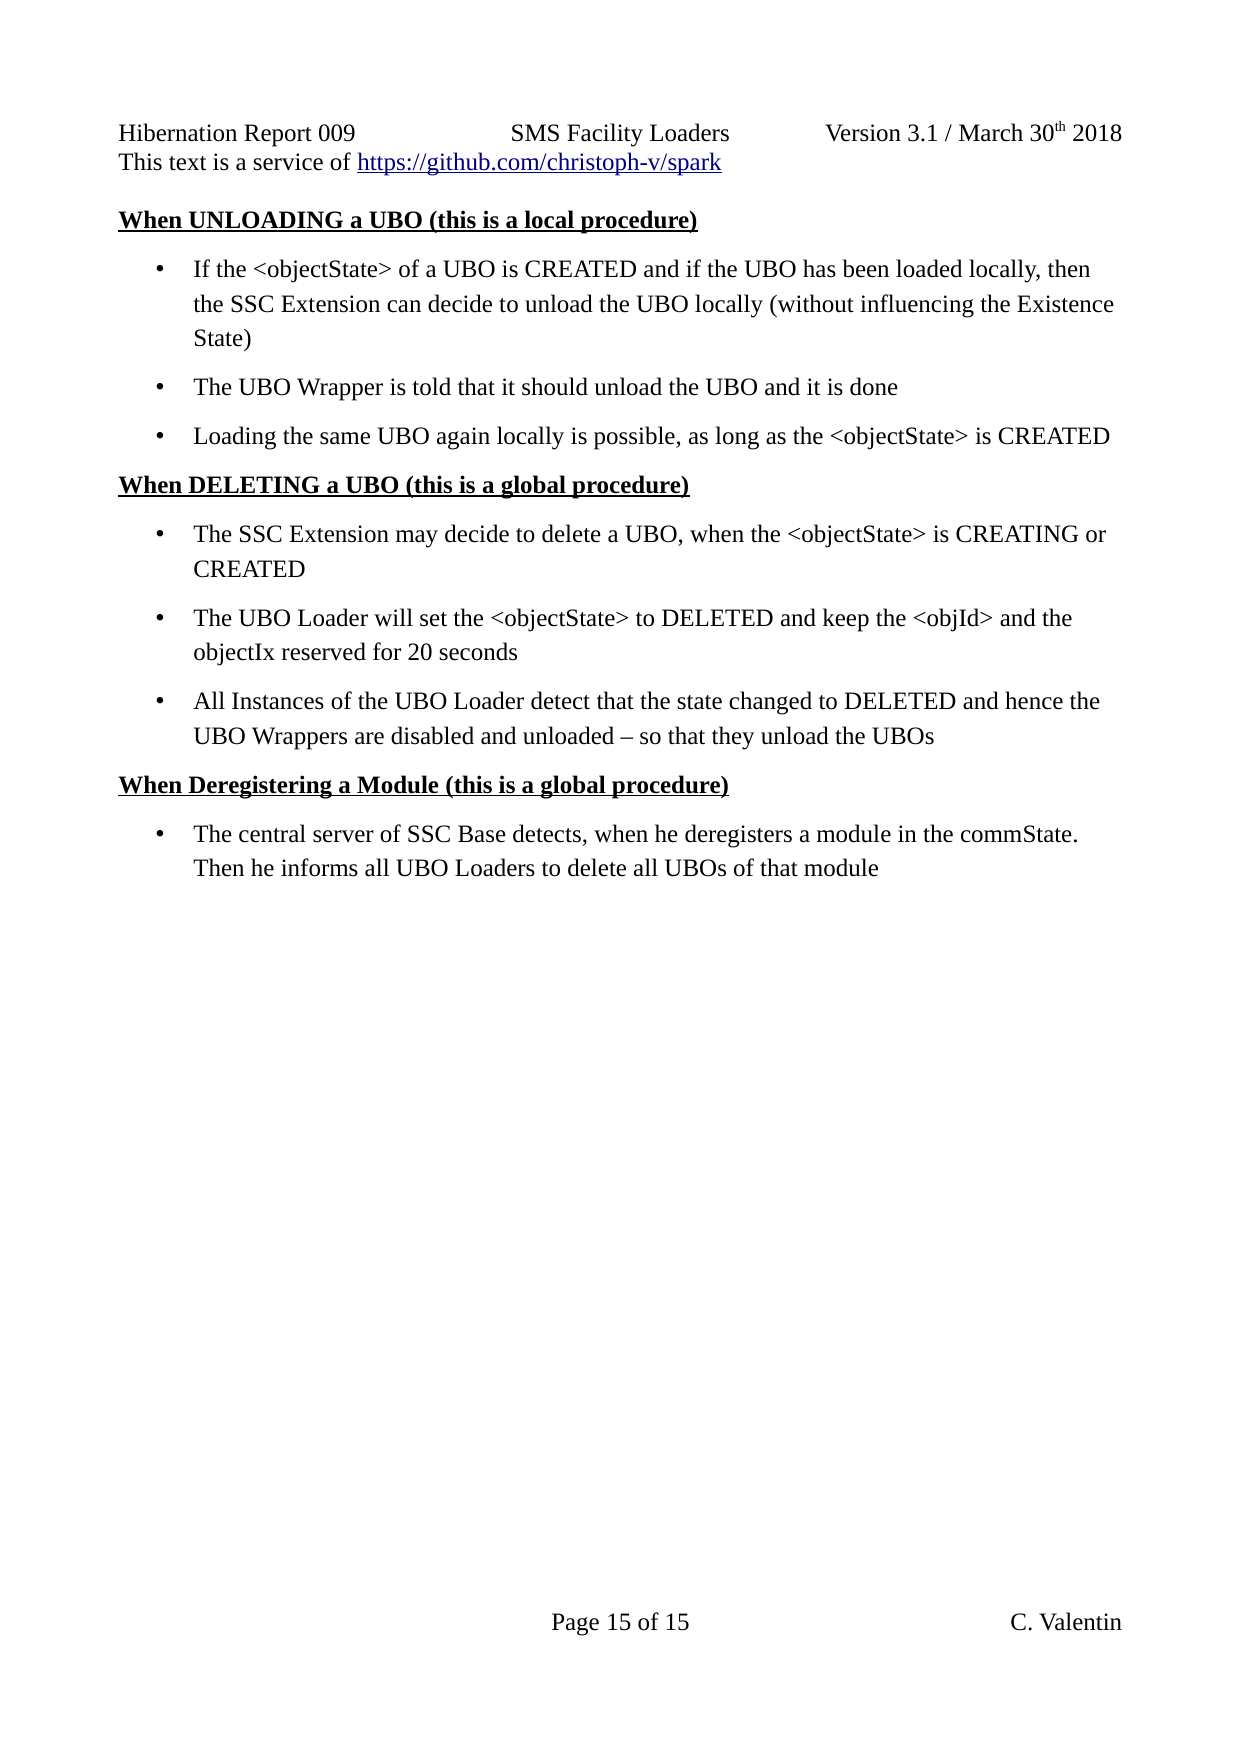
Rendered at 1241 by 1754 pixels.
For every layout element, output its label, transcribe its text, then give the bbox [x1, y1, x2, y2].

list The central server of SSC Base detects, when he deregisters a module in the commState. Then he informs all UBO Loaders to delete all UBOs of that module [156, 819, 1122, 882]
text When Deregistering a Module (this is a global procedure) [118, 770, 1122, 799]
text When UNLOADING a UBO (this is a local procedure) [118, 205, 1122, 234]
list The UBO Wrapper is told that it should unload the UBO and it is done [156, 372, 1122, 401]
list If the <objectState> of a UBO is CREATED and if the UBO has been loaded locally, then the SSC Extension can decide to unload the UBO locally (without influencing the Existence State) [156, 254, 1122, 352]
text When DELETING a UBO (this is a global procedure) [118, 470, 1122, 499]
list All Instances of the UBO Loader detect that the state changed to DELETED and hence the UBO Wrappers are disabled and unloaded – so that they unload the UBOs [156, 686, 1122, 750]
list Loading the same UBO again locally is possible, as long as the <objectState> is CREATED [156, 421, 1122, 450]
list The UBO Loader will set the <objectState> to DELETED and keep the <objId> and the objectIx reserved for 20 seconds [156, 603, 1122, 666]
list The SSC Extension may decide to delete a UBO, when the <objectState> is CREATING or CREATED [156, 519, 1122, 583]
